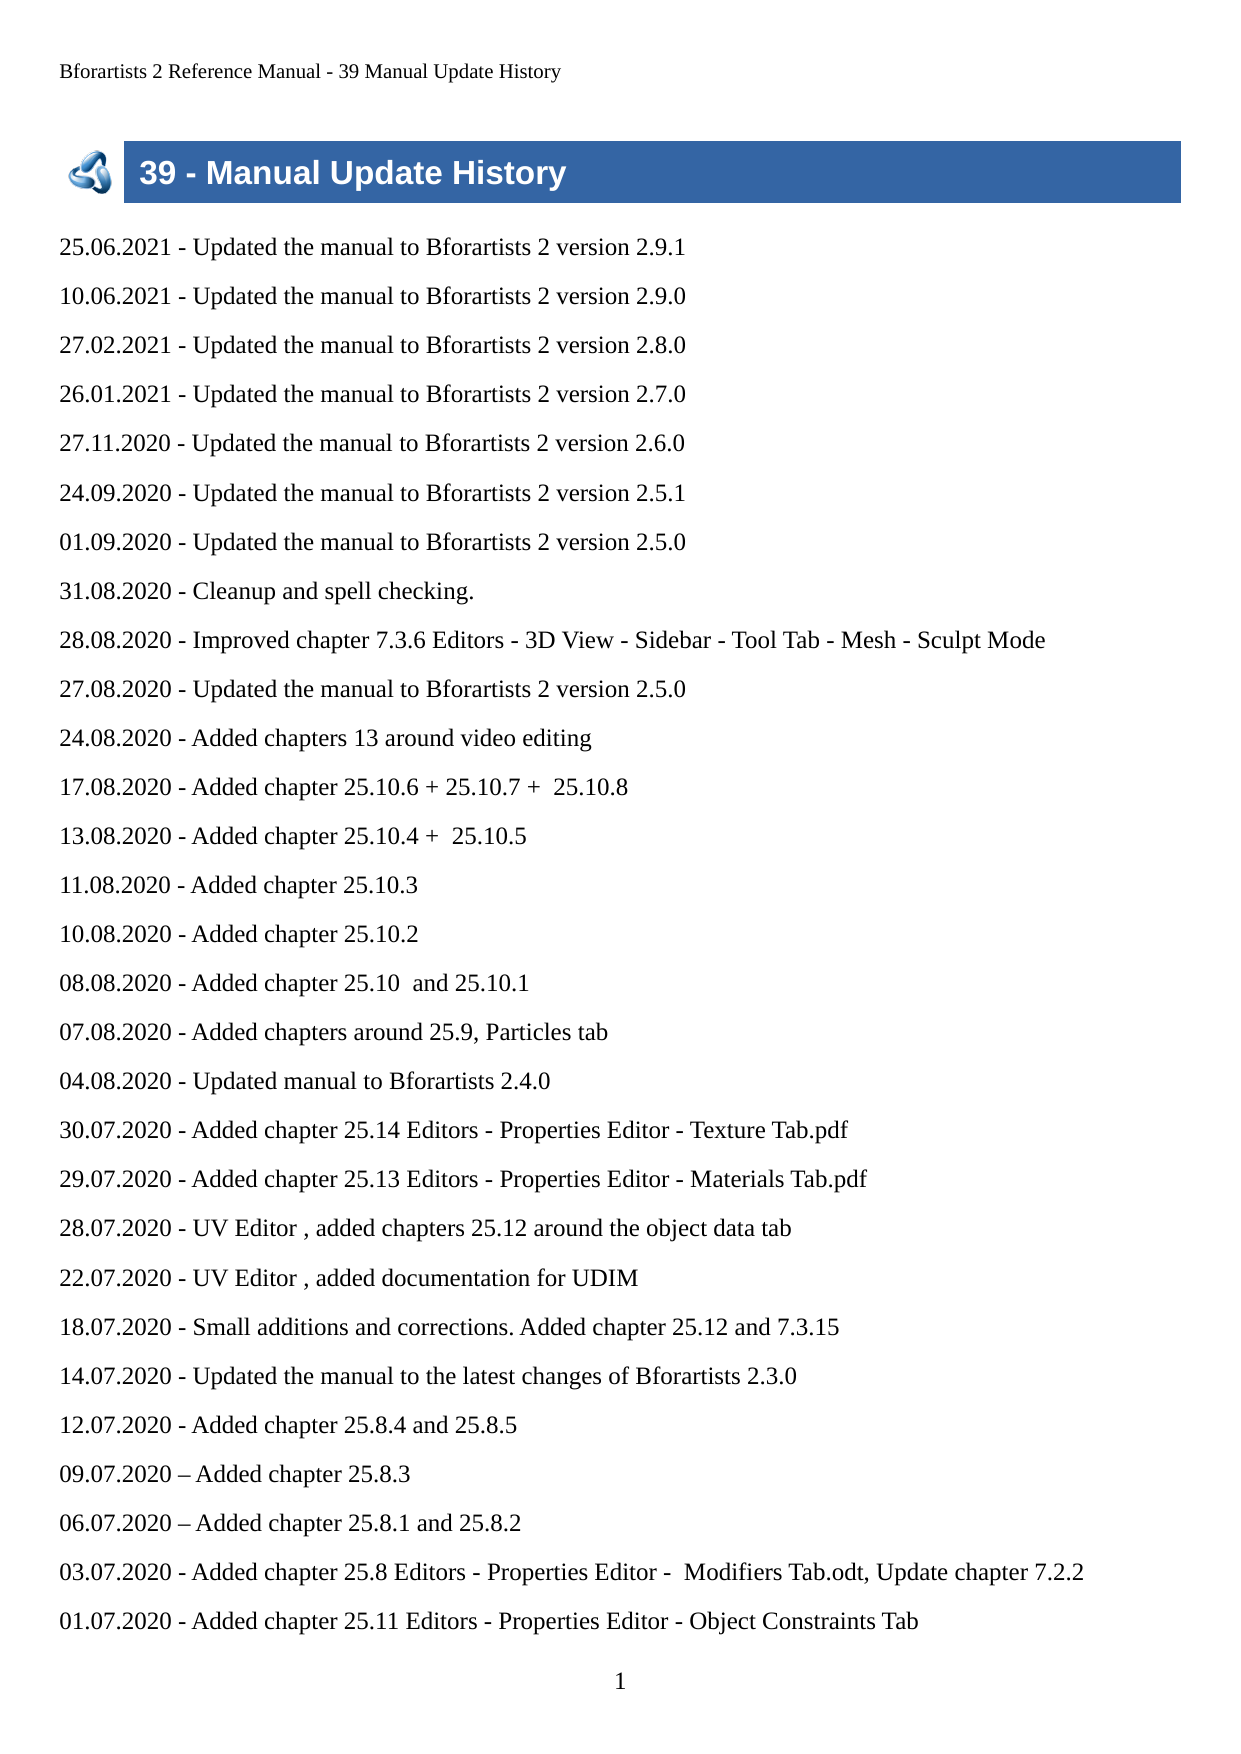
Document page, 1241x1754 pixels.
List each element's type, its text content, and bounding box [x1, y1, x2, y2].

text 14.07.2020 - Updated the manual to the latest changes of Bforartists 2.3.0 [59, 1361, 1181, 1389]
text 08.08.2020 - Added chapter 25.10 and 25.10.1 [59, 968, 1181, 997]
text 07.08.2020 - Added chapters around 25.9, Particles tab [59, 1017, 1181, 1046]
text 10.06.2021 - Updated the manual to Bforartists 2 version 2.9.0 [59, 281, 1181, 310]
table_header 39 - Manual Update History [124, 141, 1181, 203]
text 04.08.2020 - Updated manual to Bforartists 2.4.0 [59, 1066, 1181, 1095]
text 13.08.2020 - Added chapter 25.10.4 + 25.10.5 [59, 821, 1181, 850]
text 11.08.2020 - Added chapter 25.10.3 [59, 870, 1181, 899]
text 17.08.2020 - Added chapter 25.10.6 + 25.10.7 + 25.10.8 [59, 772, 1181, 801]
text 18.07.2020 - Small additions and corrections. Added chapter 25.12 and 7.3.15 [59, 1312, 1181, 1340]
text 28.07.2020 - UV Editor , added chapters 25.12 around the object data tab [59, 1213, 1181, 1242]
text 27.08.2020 - Updated the manual to Bforartists 2 version 2.5.0 [59, 674, 1181, 703]
text 28.08.2020 - Improved chapter 7.3.6 Editors - 3D View - Sidebar - Tool Tab - Mesh - Sculpt Mode [59, 625, 1181, 653]
text 09.07.2020 – Added chapter 25.8.3 [59, 1459, 1181, 1488]
text 25.06.2021 - Updated the manual to Bforartists 2 version 2.9.1 [59, 232, 1181, 261]
text 06.07.2020 – Added chapter 25.8.1 and 25.8.2 [59, 1508, 1181, 1537]
text 10.08.2020 - Added chapter 25.10.2 [59, 919, 1181, 948]
text 12.07.2020 - Added chapter 25.8.4 and 25.8.5 [59, 1410, 1181, 1438]
table_header [59, 141, 124, 203]
text 22.07.2020 - UV Editor , added documentation for UDIM [59, 1263, 1181, 1291]
text 31.08.2020 - Cleanup and spell checking. [59, 576, 1181, 604]
text 24.08.2020 - Added chapters 13 around video editing [59, 723, 1181, 752]
text 24.09.2020 - Updated the manual to Bforartists 2 version 2.5.1 [59, 478, 1181, 506]
text 26.01.2021 - Updated the manual to Bforartists 2 version 2.7.0 [59, 379, 1181, 408]
text 01.09.2020 - Updated the manual to Bforartists 2 version 2.5.0 [59, 527, 1181, 555]
text 03.07.2020 - Added chapter 25.8 Editors - Properties Editor - Modifiers Tab.odt, Update chapter 7.2.2 [59, 1557, 1181, 1586]
text 30.07.2020 - Added chapter 25.14 Editors - Properties Editor - Texture Tab.pdf [59, 1115, 1181, 1144]
text 01.07.2020 - Added chapter 25.11 Editors - Properties Editor - Object Constraints Tab [59, 1606, 1181, 1635]
text 27.02.2021 - Updated the manual to Bforartists 2 version 2.8.0 [59, 330, 1181, 359]
text 27.11.2020 - Updated the manual to Bforartists 2 version 2.6.0 [59, 428, 1181, 457]
picture [65, 147, 114, 197]
text 29.07.2020 - Added chapter 25.13 Editors - Properties Editor - Materials Tab.pdf [59, 1164, 1181, 1193]
